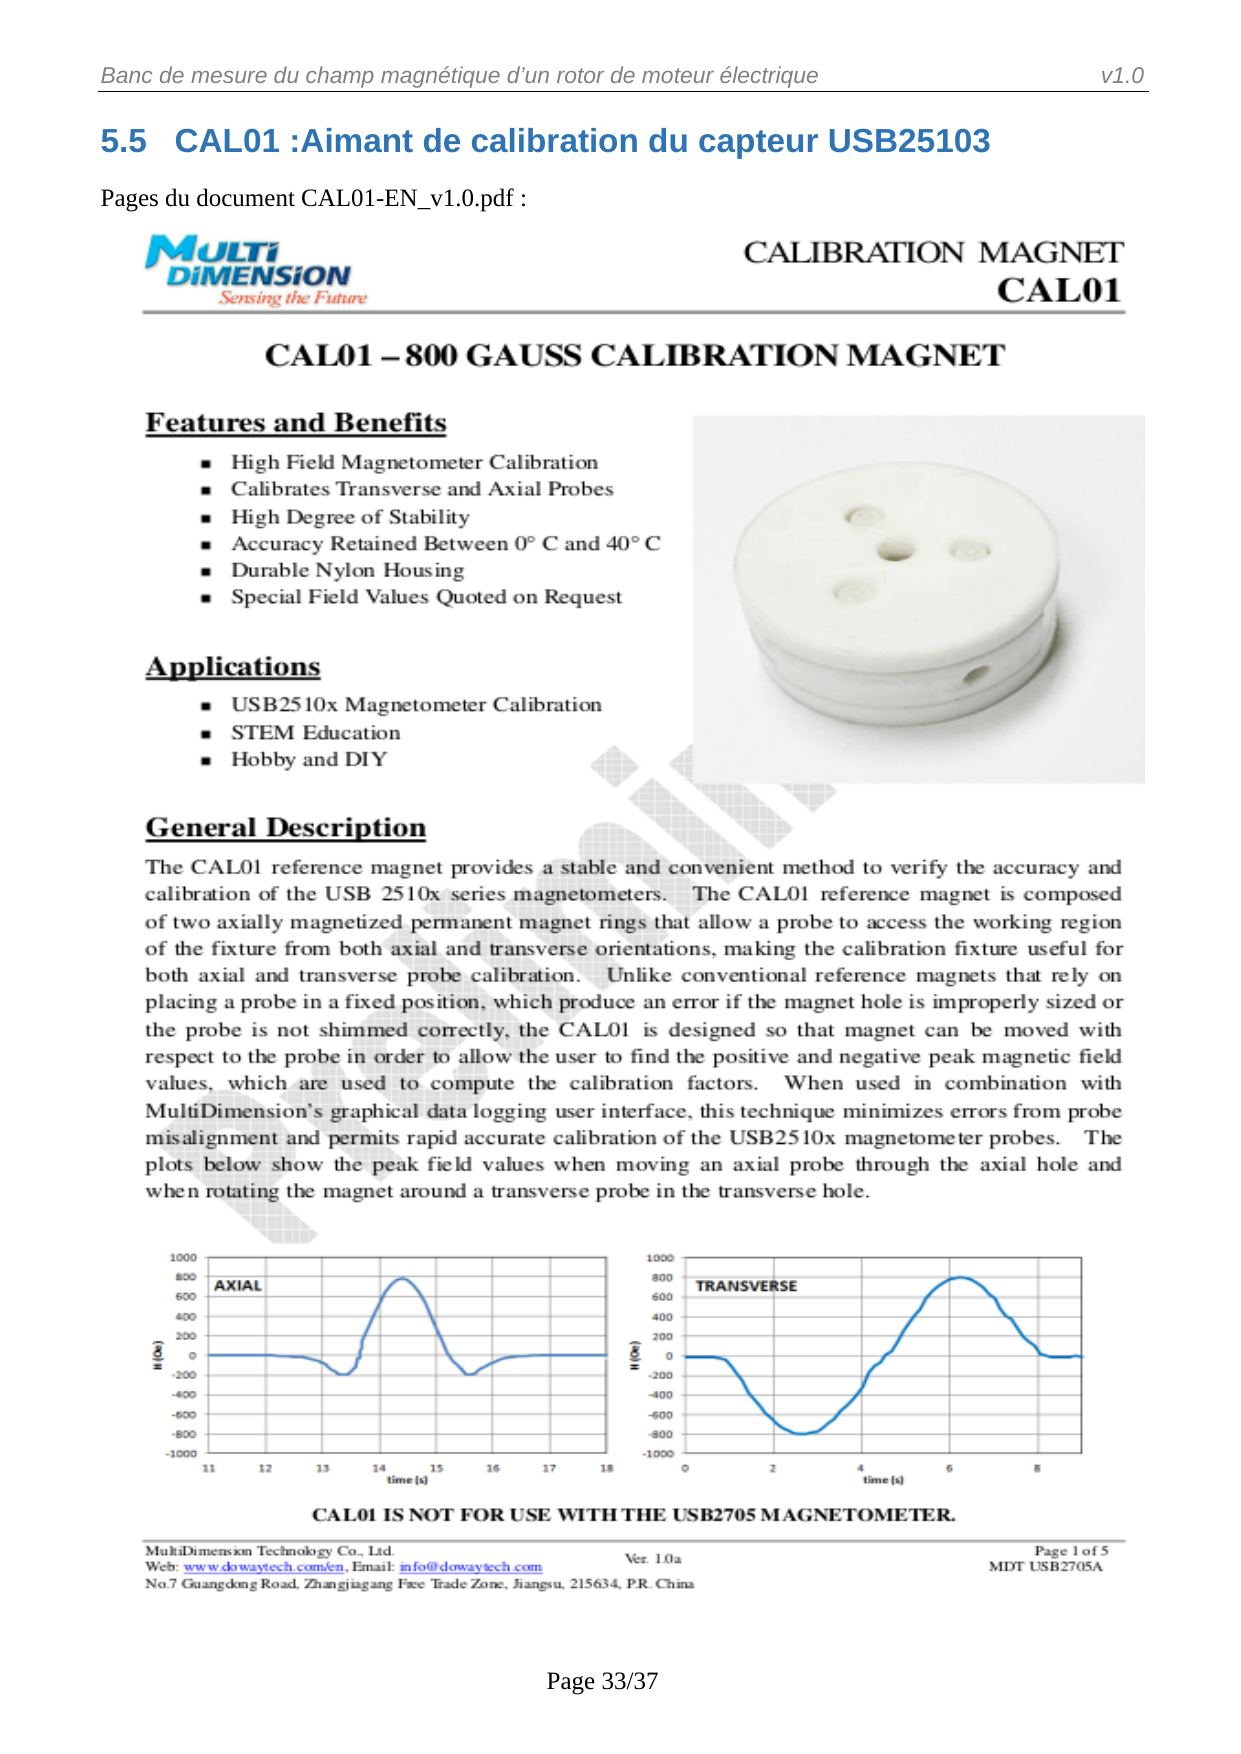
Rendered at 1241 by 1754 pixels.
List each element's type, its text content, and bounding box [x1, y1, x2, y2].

subtitle CAL01 :Aimant de calibration du capteur USB25103 [100, 121, 1146, 159]
text Pages du document CAL01-EN_v1.0.pdf : [100, 183, 1146, 212]
picture [120, 230, 1145, 1601]
